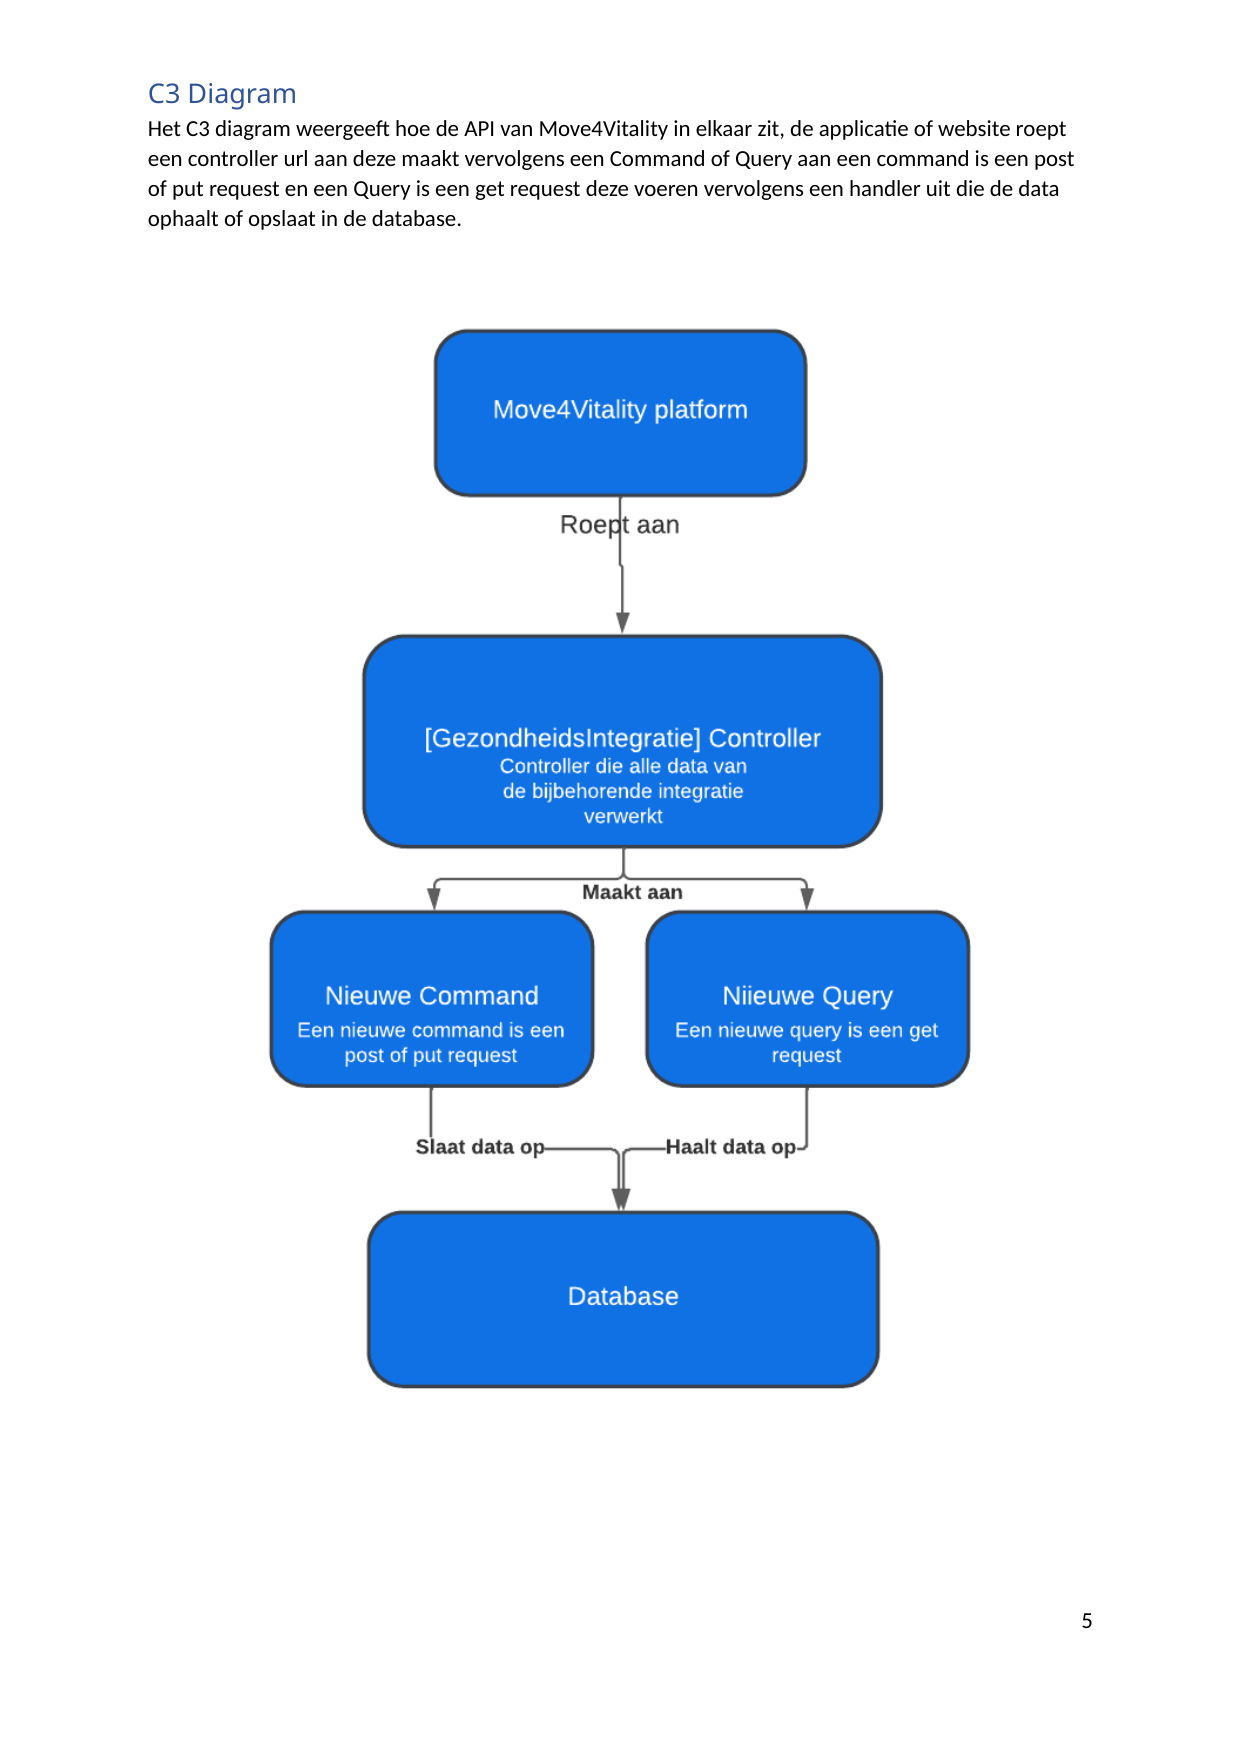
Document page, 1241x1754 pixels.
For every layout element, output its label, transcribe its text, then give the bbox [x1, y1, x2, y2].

subtitle C3 Diagram [148, 75, 1093, 112]
text Het C3 diagram weergeeft hoe de API van Move4Vitality in elkaar zit, de applicatie of website roept een controller url aan deze maakt vervolgens een Command of Query aan een command is een post of put request en een Query is een get request deze voeren vervolgens een handler uit die de data ophaalt of opslaat in de database. [148, 114, 1093, 232]
